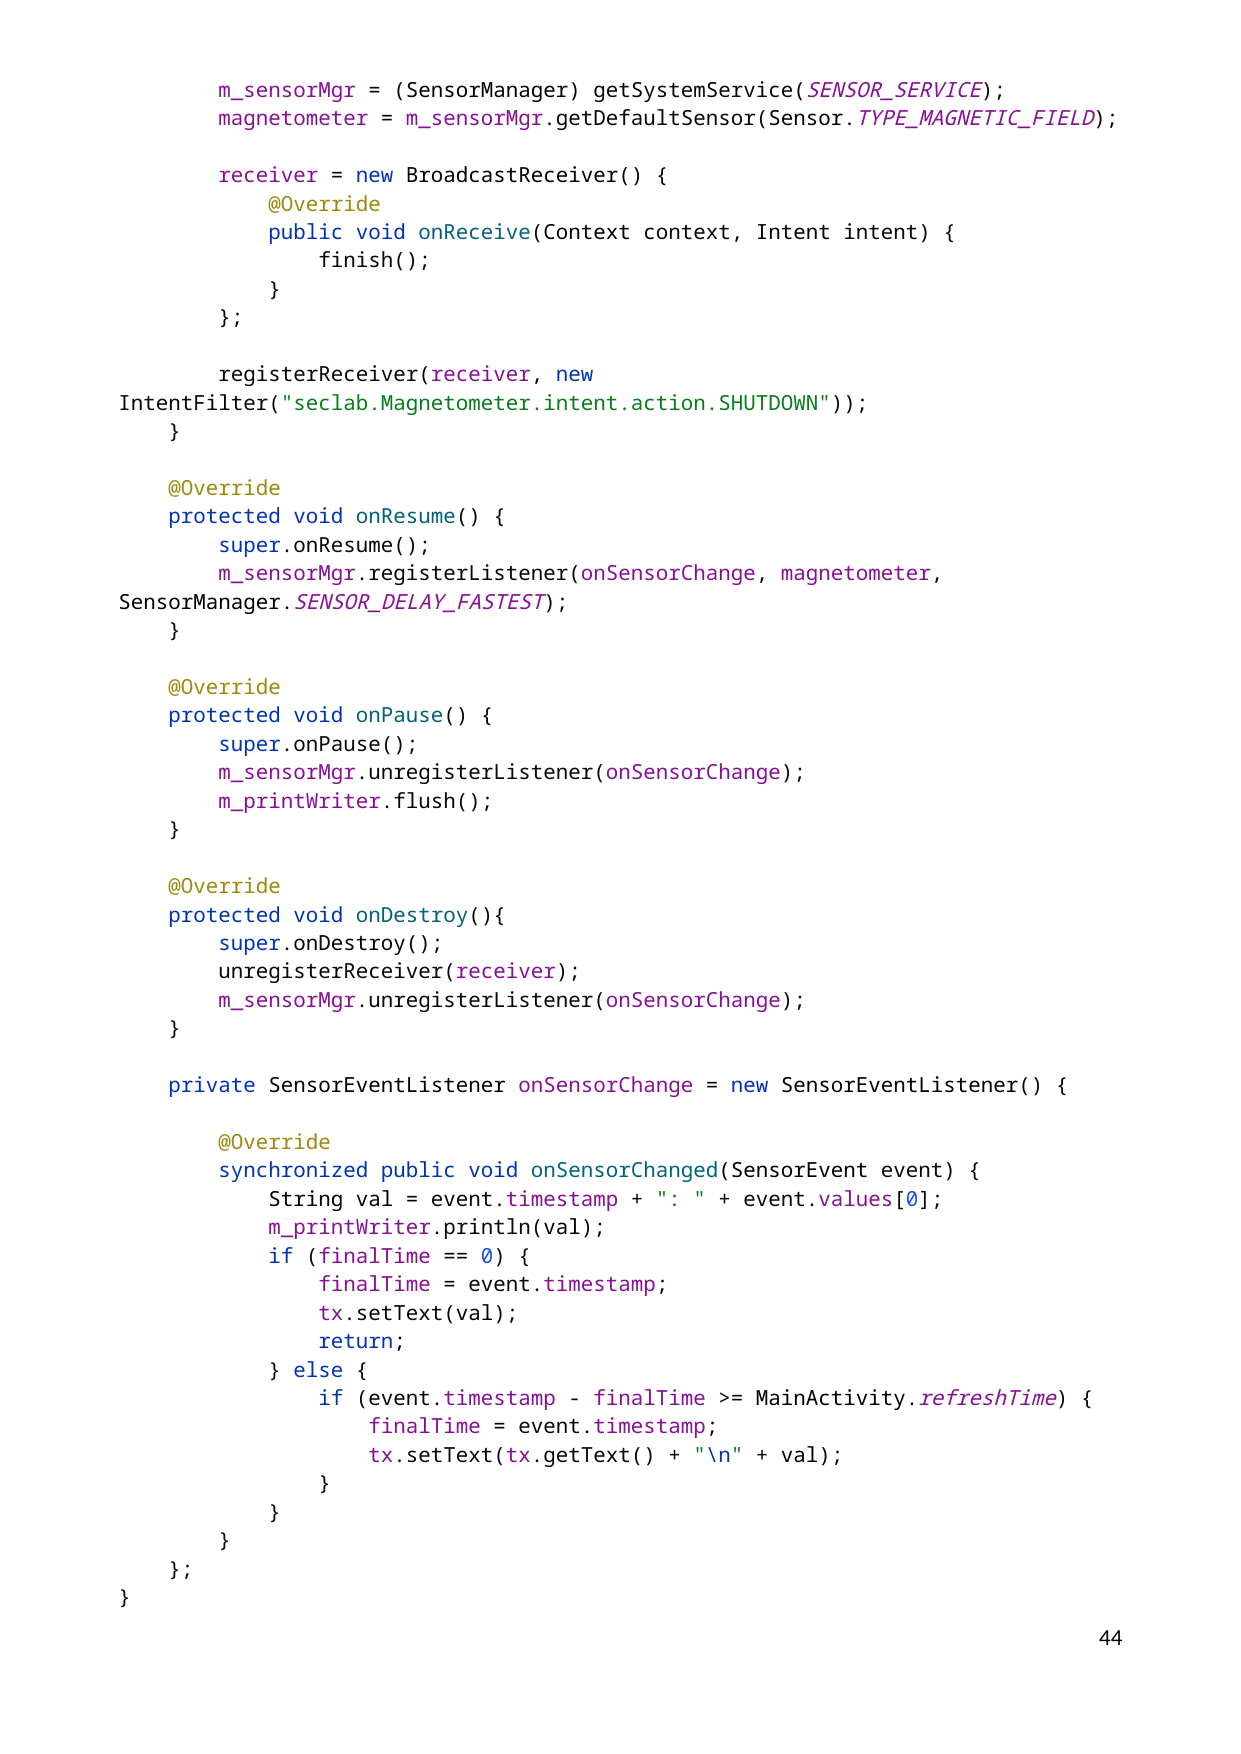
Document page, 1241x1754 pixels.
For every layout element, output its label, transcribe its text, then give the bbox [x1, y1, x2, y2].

text m_sensorMgr = (SensorManager) getSystemService(SENSOR_SERVICE); magnetometer = m_sensorMgr.getDefaultSensor(Sensor.TYPE_MAGNETIC_FIELD); receiver = new BroadcastReceiver() { @Override public void onReceive(Context context, Intent intent) { finish(); } }; registerReceiver(receiver, new IntentFilter("seclab.Magnetometer.intent.action.SHUTDOWN")); } @Override protected void onResume() { super.onResume(); m_sensorMgr.registerListener(onSensorChange, magnetometer, SensorManager.SENSOR_DELAY_FASTEST); } @Override protected void onPause() { super.onPause(); m_sensorMgr.unregisterListener(onSensorChange); m_printWriter.flush(); } @Override protected void onDestroy(){ super.onDestroy(); unregisterReceiver(receiver); m_sensorMgr.unregisterListener(onSensorChange); } private SensorEventListener onSensorChange = new SensorEventListener() { @Override synchronized public void onSensorChanged(SensorEvent event) { String val = event.timestamp + ": " + event.values[0]; m_printWriter.println(val); if (finalTime == 0) { finalTime = event.timestamp; tx.setText(val); return; } else { if (event.timestamp - finalTime >= MainActivity.refreshTime) { finalTime = event.timestamp; tx.setText(tx.getText() + "\n" + val); } } } }; } [118, 75, 1122, 1611]
